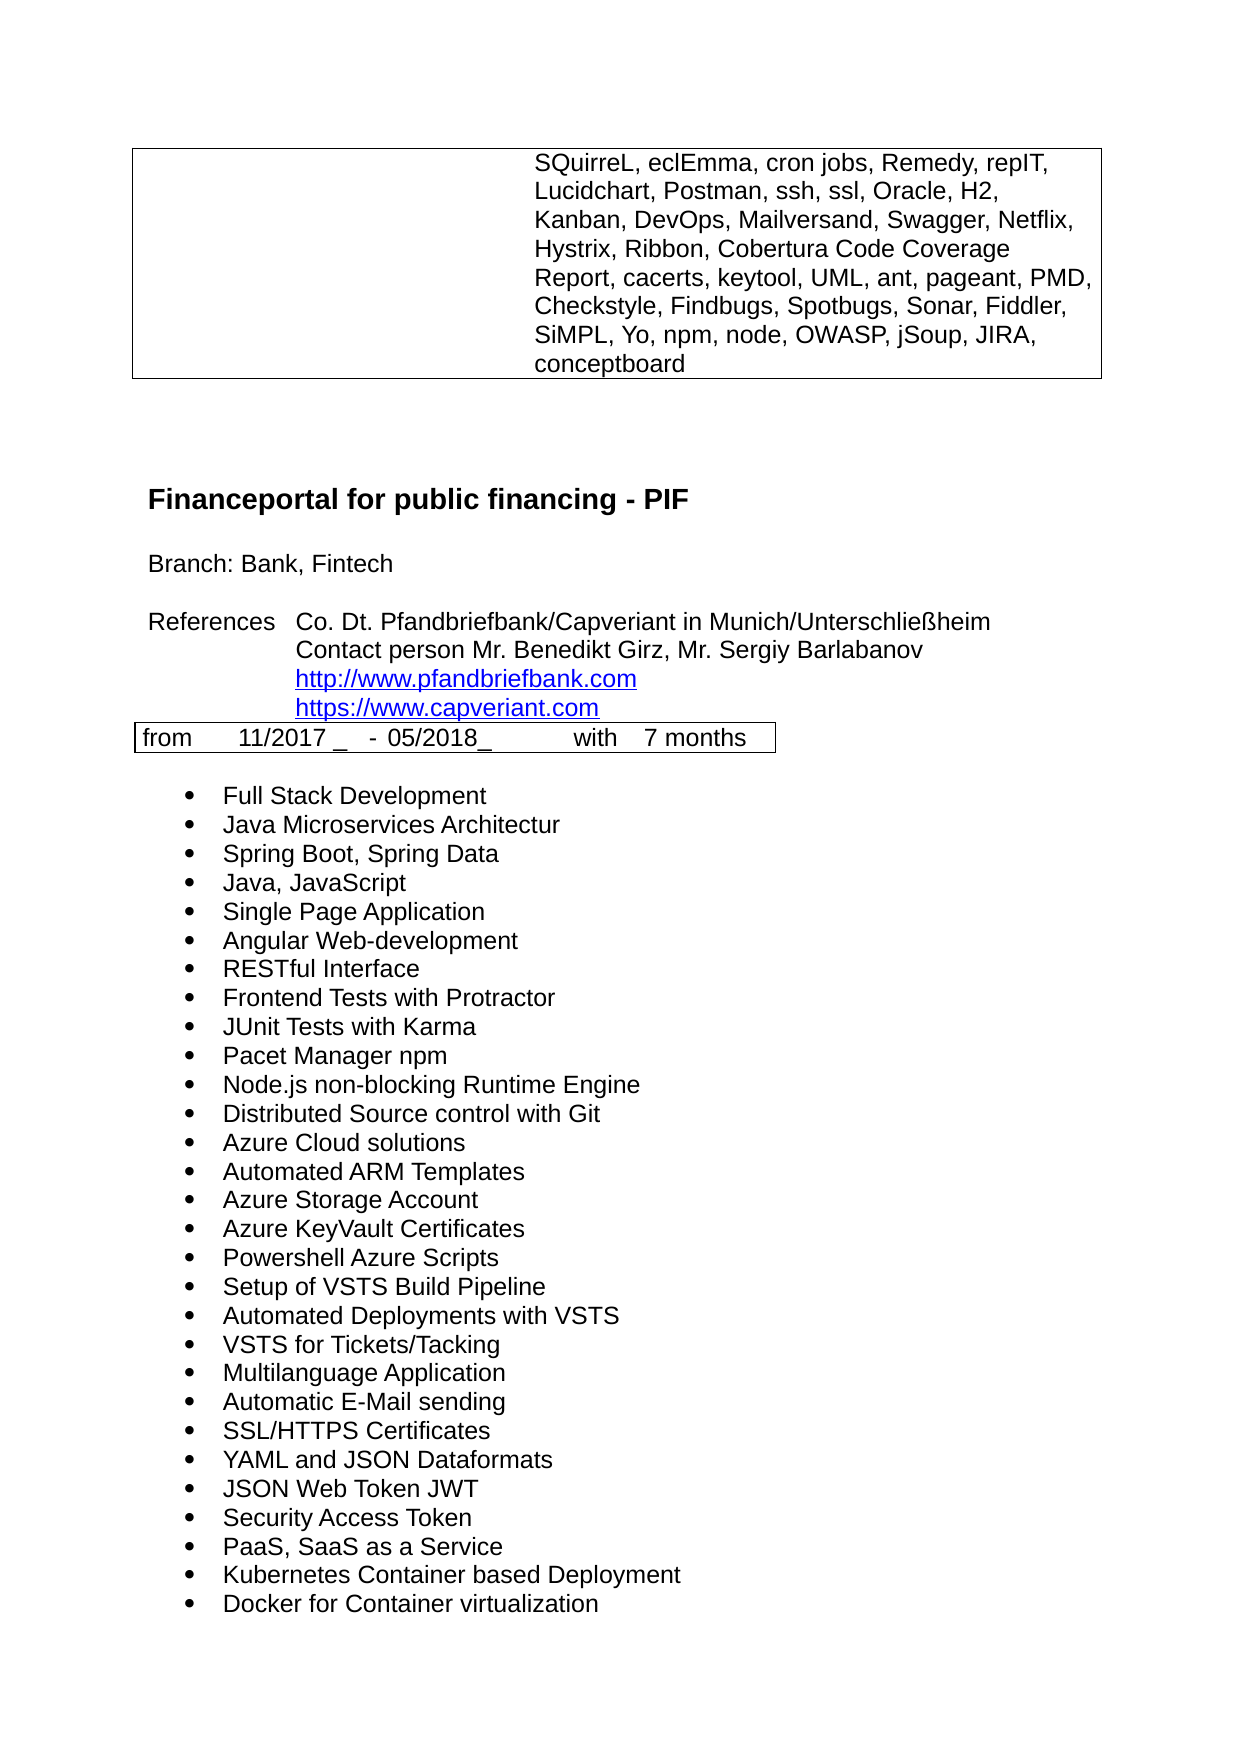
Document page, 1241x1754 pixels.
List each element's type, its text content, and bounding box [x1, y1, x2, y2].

text Contact person Mr. Benedikt Girz, Mr. Sergiy Barlabanov [148, 636, 1104, 664]
text References Co. Dt. Pfandbriefbank/Capveriant in Munich/Unterschließheim [148, 607, 1104, 636]
list Azure KeyVault Certificates [185, 1214, 1104, 1243]
list Spring Boot, Spring Data [185, 839, 1104, 868]
table_cell SQuirreL, eclEmma, cron jobs, Remedy, repIT, Lucidchart, Postman, ssh, ssl, Oracle, H2, Kanban, DevOps, Mailversand, Swagger, Netflix, Hystrix, Ribbon, Cobertura Code Coverage Report, cacerts, keytool, UML, ant, pageant, PMD, Checkstyle, Findbugs, Spotbugs, Sonar, Fiddler, SiMPL, Yo, npm, node, OWASP, jSoup, JIRA, conceptboard [531, 149, 1101, 378]
list Full Stack Development [185, 781, 1104, 810]
list Automated Deployments with VSTS [185, 1301, 1104, 1329]
list Security Access Token [185, 1503, 1104, 1532]
list Powershell Azure Scripts [185, 1243, 1104, 1272]
list Java Microservices Architectur [185, 810, 1104, 839]
list RESTful Interface [185, 954, 1104, 983]
list JSON Web Token JWT [185, 1474, 1104, 1503]
text http://www.pfandbriefbank.com [221, 664, 1104, 693]
list Multilanguage Application [185, 1358, 1104, 1387]
list Setup of VSTS Build Pipeline [185, 1272, 1104, 1301]
table_header 05/2018_ [380, 723, 566, 752]
list Docker for Container virtualization [185, 1589, 1104, 1618]
list VSTS for Tickets/Tacking [185, 1329, 1104, 1358]
list Java, JavaScript [185, 868, 1104, 897]
list Single Page Application [185, 897, 1104, 926]
table_header 11/2017 _ [231, 723, 361, 752]
list Node.js non-blocking Runtime Engine [185, 1070, 1104, 1099]
list Distributed Source control with Git [185, 1099, 1104, 1128]
table_cell [297, 149, 531, 378]
list PaaS, SaaS as a Service [185, 1532, 1104, 1560]
list SSL/HTTPS Certificates [185, 1416, 1104, 1445]
list Kubernetes Container based Deployment [185, 1560, 1104, 1589]
list YAML and JSON Dataformats [185, 1445, 1104, 1474]
subtitle Financeportal for public financing - PIF [148, 482, 1104, 516]
list Azure Cloud solutions [185, 1128, 1104, 1156]
text https://www.capveriant.com [221, 693, 1104, 722]
table_header with [566, 723, 636, 752]
list Azure Storage Account [185, 1185, 1104, 1214]
list Angular Web-development [185, 926, 1104, 954]
list Frontend Tests with Protractor [185, 983, 1104, 1012]
list JUnit Tests with Karma [185, 1012, 1104, 1041]
text Branch: Bank, Fintech [148, 549, 1104, 578]
table_header 7 months [636, 723, 775, 752]
list Automatic E-Mail sending [185, 1387, 1104, 1416]
list Automated ARM Templates [185, 1156, 1104, 1185]
table_header from [136, 723, 231, 752]
table_cell [133, 149, 297, 378]
list Pacet Manager npm [185, 1041, 1104, 1070]
table_header - [361, 723, 380, 752]
